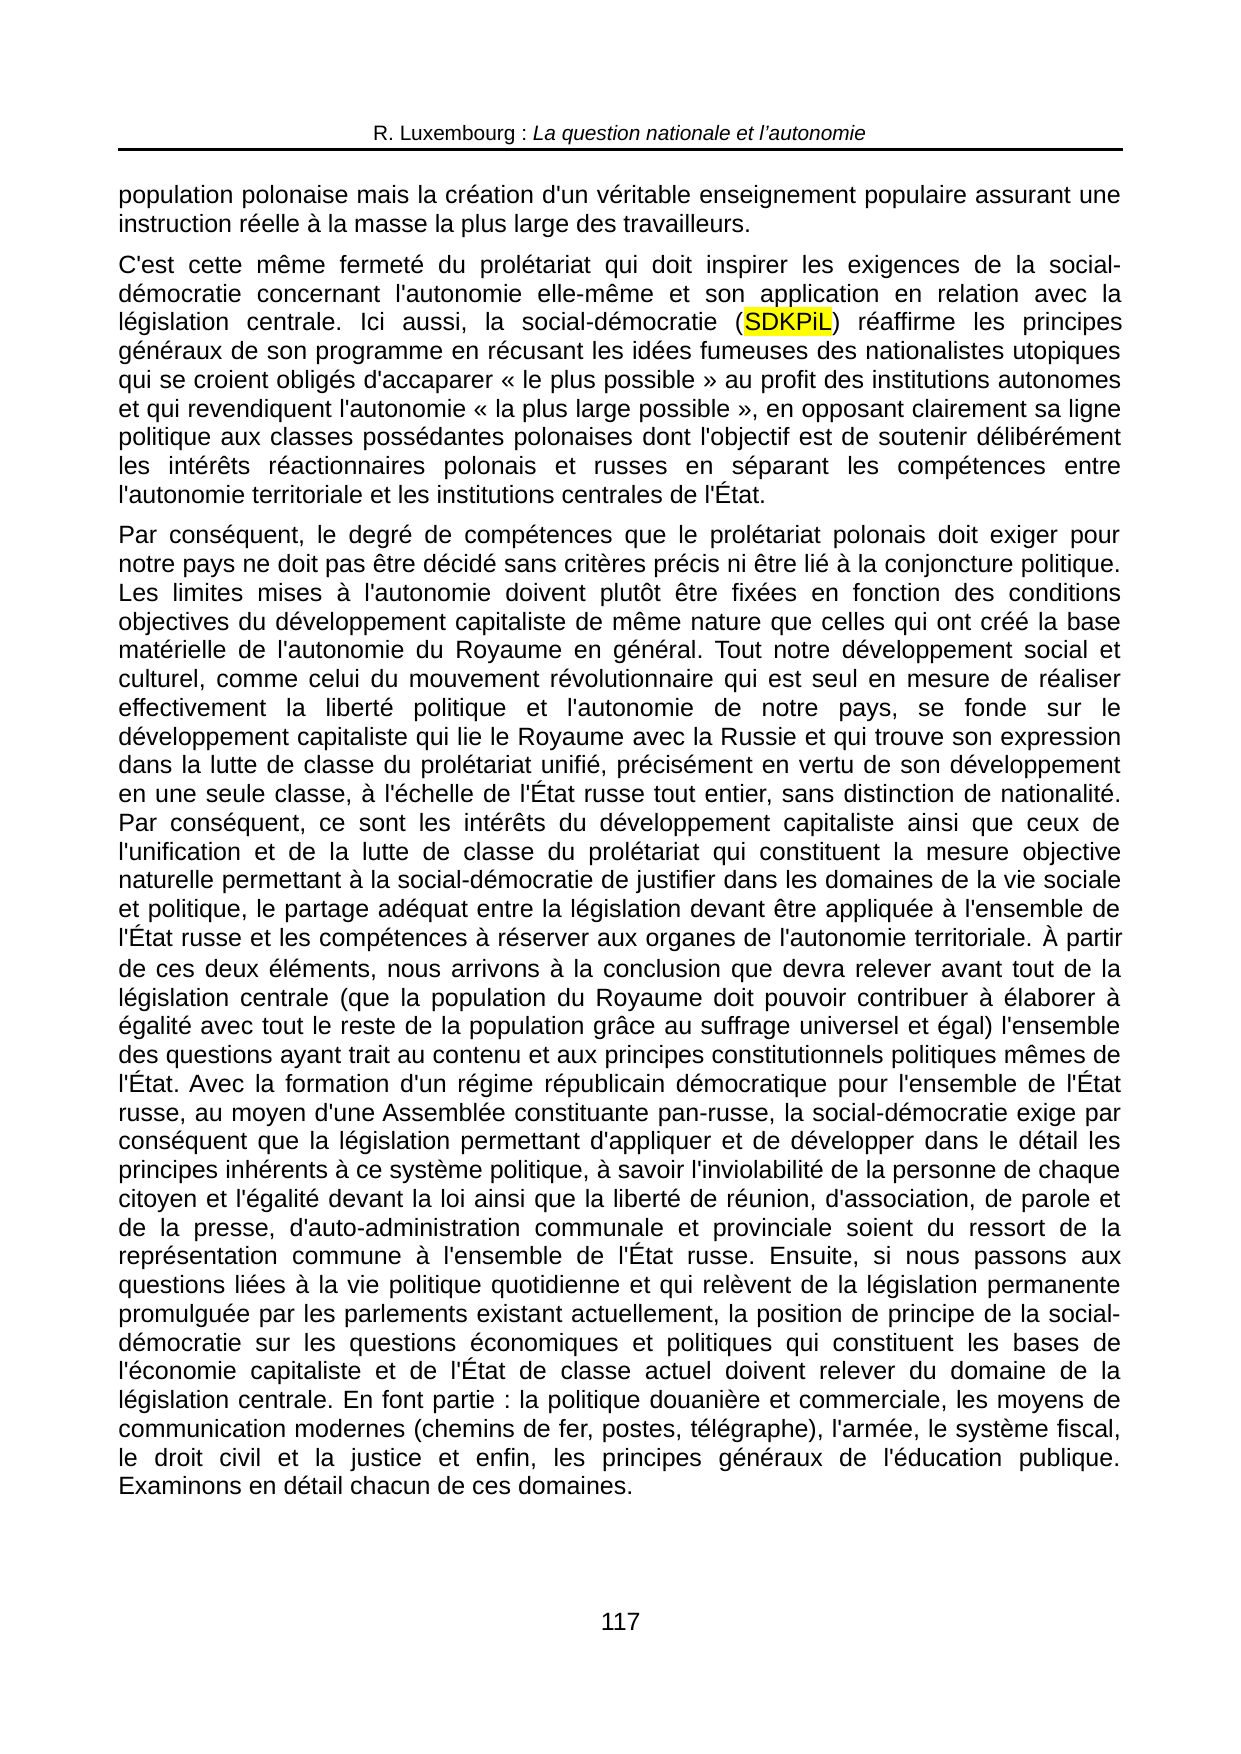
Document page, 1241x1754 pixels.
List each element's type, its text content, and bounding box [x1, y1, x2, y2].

text C'est cette même fermeté du prolétariat qui doit inspirer les exigences de la social-démocratie concernant l'autonomie elle-même et son application en relation avec la législation centrale. Ici aussi, la social-démocratie (SDKPiL) réaffirme les principes généraux de son programme en récusant les idées fumeuses des nationalistes utopiques qui se croient obligés d'accaparer « le plus possible » au profit des institutions autonomes et qui revendiquent l'autonomie « la plus large possible », en opposant clairement sa ligne politique aux classes possédantes polonaises dont l'objectif est de soutenir délibérément les intérêts réactionnaires polonais et russes en séparant les compétences entre l'autonomie territoriale et les institutions centrales de l'État. [118, 250, 1123, 508]
text population polonaise mais la création d'un véritable enseignement populaire assurant une instruction réelle à la masse la plus large des travailleurs. [118, 181, 1123, 238]
text Par conséquent, le degré de compétences que le prolétariat polonais doit exiger pour notre pays ne doit pas être décidé sans critères précis ni être lié à la conjoncture politique. Les limites mises à l'autonomie doivent plutôt être fixées en fonction des conditions objectives du développement capitaliste de même nature que celles qui ont créé la base matérielle de l'autonomie du Royaume en général. Tout notre développement social et culturel, comme celui du mouvement révolutionnaire qui est seul en mesure de réaliser effectivement la liberté politique et l'autonomie de notre pays, se fonde sur le développement capitaliste qui lie le Royaume avec la Russie et qui trouve son expression dans la lutte de classe du prolétariat unifié, précisément en vertu de son développement en une seule classe, à l'échelle de l'État russe tout entier, sans distinction de nationalité. Par conséquent, ce sont les intérêts du développement capitaliste ainsi que ceux de l'unification et de la lutte de classe du prolétariat qui constituent la mesure objective naturelle permettant à la social-démocratie de justifier dans les domaines de la vie sociale et politique, le partage adéquat entre la législation devant être appliquée à l'ensemble de l'État russe et les compétences à réserver aux organes de l'autonomie territoriale. À partir de ces deux éléments, nous arrivons à la conclusion que devra relever avant tout de la législation centrale (que la population du Royaume doit pouvoir contribuer à élaborer à égalité avec tout le reste de la population grâce au suffrage universel et égal) l'ensemble des questions ayant trait au contenu et aux principes constitutionnels politiques mêmes de l'État. Avec la formation d'un régime républicain démocratique pour l'ensemble de l'État russe, au moyen d'une Assemblée constituante pan-russe, la social-démocratie exige par conséquent que la législation permettant d'appliquer et de développer dans le détail les principes inhérents à ce système politique, à savoir l'inviolabilité de la personne de chaque citoyen et l'égalité devant la loi ainsi que la liberté de réunion, d'association, de parole et de la presse, d'auto-administration communale et provinciale soient du ressort de la représentation commune à l'ensemble de l'État russe. Ensuite, si nous passons aux questions liées à la vie politique quotidienne et qui relèvent de la législation permanente promulguée par les parlements existant actuellement, la position de principe de la social-démocratie sur les questions économiques et politiques qui constituent les bases de l'économie capitaliste et de l'État de classe actuel doivent relever du domaine de la législation centrale. En font partie : la politique douanière et commerciale, les moyens de communication modernes (chemins de fer, postes, télégraphe), l'armée, le système fiscal, le droit civil et la justice et enfin, les principes généraux de l'éducation publique. Examinons en détail chacun de ces domaines. [118, 520, 1123, 1500]
